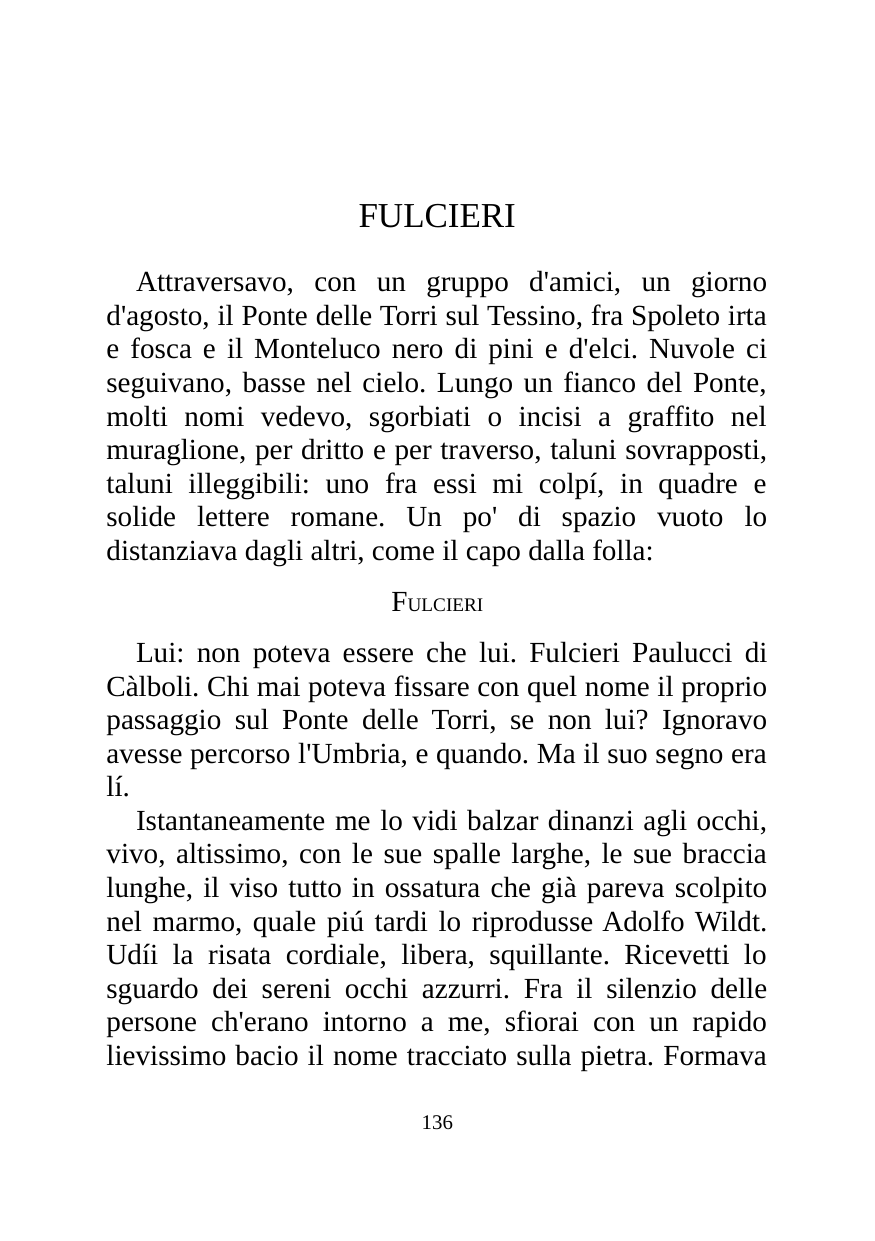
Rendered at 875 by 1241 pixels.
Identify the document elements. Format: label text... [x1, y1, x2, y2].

text Lui: non poteva essere che lui. Fulcieri Paulucci di Càlboli. Chi mai poteva fissare con quel nome il proprio passaggio sul Ponte delle Torri, se non lui? Ignoravo avesse percorso l'Umbria, e quando. Ma il suo segno era lí. [106, 635, 768, 803]
text Fulcieri [106, 584, 768, 618]
text Istantaneamente me lo vidi balzar dinanzi agli occhi, vivo, altissimo, con le sue spalle larghe, le sue braccia lunghe, il viso tutto in ossatura che già pareva scolpito nel marmo, quale piú tardi lo riprodusse Adolfo Wildt. Udíi la risata cordiale, libera, squillante. Ricevetti lo sguardo dei sereni occhi azzurri. Fra il silenzio delle persone ch'erano intorno a me, sfiorai con un rapido lievissimo bacio il nome tracciato sulla pietra. Formava [106, 803, 768, 1071]
text Attraversavo, con un gruppo d'amici, un giorno d'agosto, il Ponte delle Torri sul Tessino, fra Spoleto irta e fosca e il Monteluco nero di pini e d'elci. Nuvole ci seguivano, basse nel cielo. Lungo un fianco del Ponte, molti nomi vedevo, sgorbiati o incisi a graffito nel muraglione, per dritto e per traverso, taluni sovrapposti, taluni illeggibili: uno fra essi mi colpí, in quadre e solide lettere romane. Un po' di spazio vuoto lo distanziava dagli altri, come il capo dalla folla: [106, 264, 768, 566]
subtitle FULCIERI [106, 195, 768, 235]
